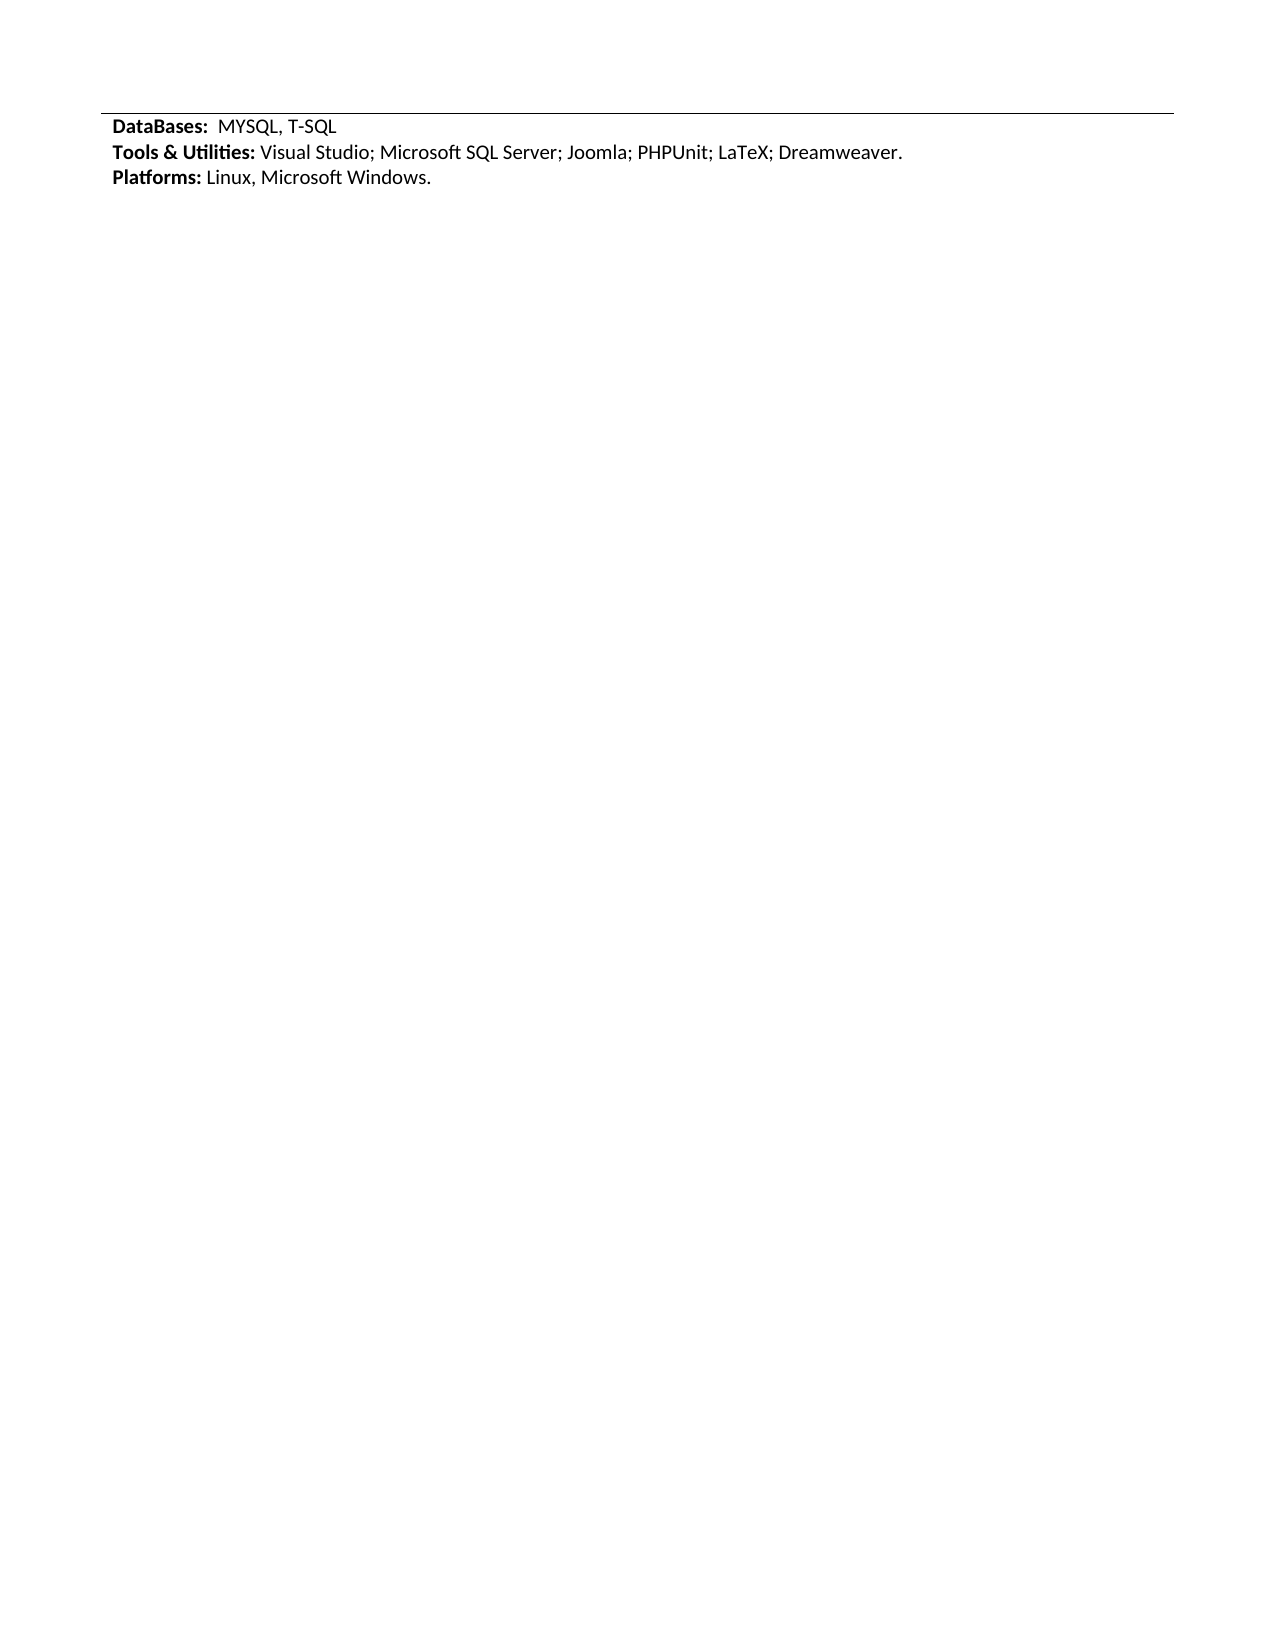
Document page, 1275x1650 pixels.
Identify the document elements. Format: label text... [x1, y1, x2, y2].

table_cell DataBases: MYSQL, T-SQL Tools & Utilities: Visual Studio; Microsoft SQL Server; Joomla; PHPUnit; LaTeX; Dreamweaver. Platforms: Linux, Microsoft Windows. [101, 114, 1174, 190]
